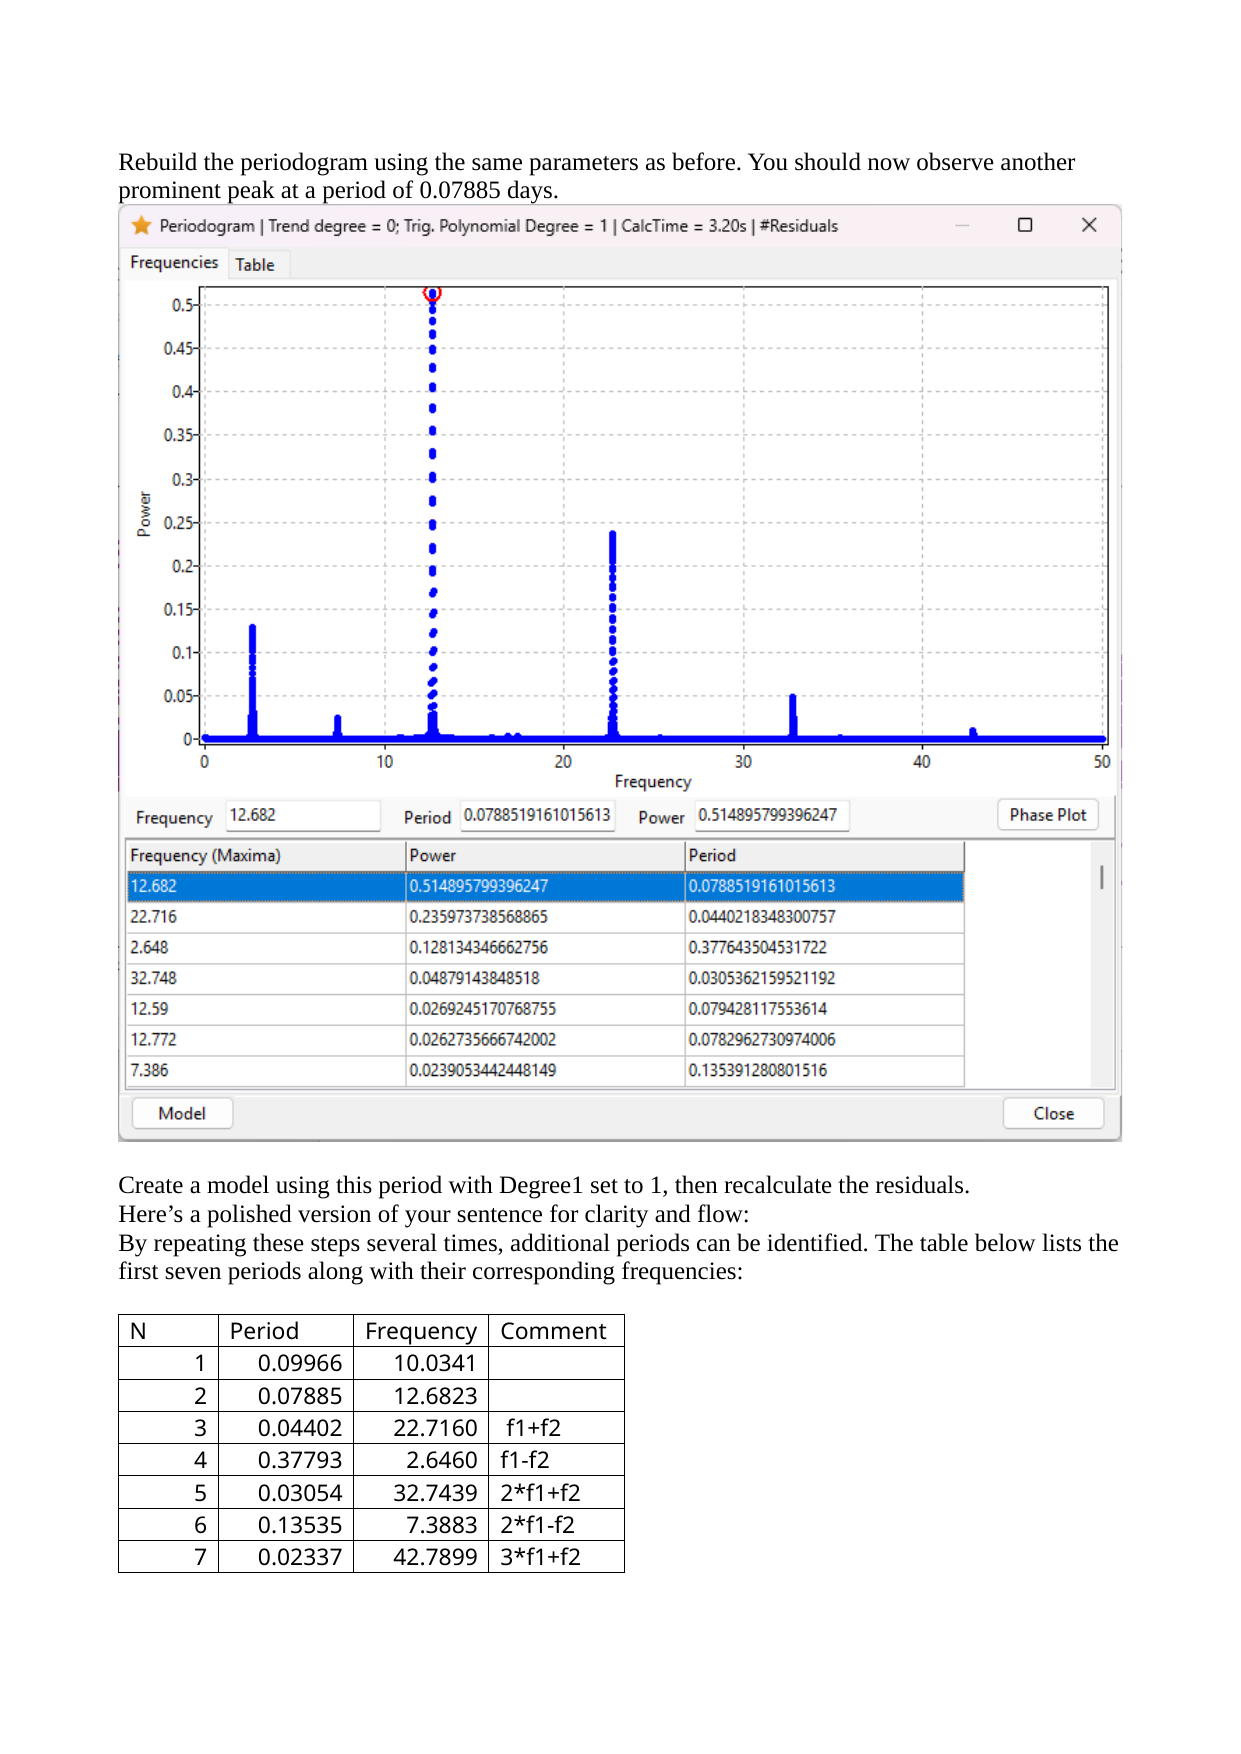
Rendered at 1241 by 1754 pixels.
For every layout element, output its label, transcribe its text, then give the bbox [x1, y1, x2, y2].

table_cell 0.02337 [219, 1541, 353, 1572]
table_cell 32.7439 [354, 1476, 488, 1508]
table_cell 0.04402 [219, 1412, 353, 1443]
table_cell 7 [119, 1541, 218, 1572]
table_cell 3 [119, 1412, 218, 1443]
table_cell 2*f1-f2 [489, 1509, 624, 1540]
table_cell 0.09966 [219, 1347, 353, 1378]
table_cell 2.6460 [354, 1444, 488, 1475]
table_cell 42.7899 [354, 1541, 488, 1572]
table_cell 1 [119, 1347, 218, 1378]
table_cell 3*f1+f2 [489, 1541, 624, 1572]
table_cell 7.3883 [354, 1509, 488, 1540]
table_cell 5 [119, 1476, 218, 1508]
table_cell 0.03054 [219, 1476, 353, 1508]
table_cell 2*f1+f2 [489, 1476, 624, 1508]
table_cell 0.37793 [219, 1444, 353, 1475]
table_cell 2 [119, 1380, 218, 1411]
table_cell 4 [119, 1444, 218, 1475]
table_cell 22.7160 [354, 1412, 488, 1443]
text Create a model using this period with Degree1 set to 1, then recalculate the residuals. [118, 1170, 1122, 1199]
table_cell [489, 1380, 624, 1411]
table_cell f1+f2 [489, 1412, 624, 1443]
text Rebuild the periodogram using the same parameters as before. You should now observe another prominent peak at a period of 0.07885 days. [118, 147, 1122, 204]
table_header Comment [489, 1315, 624, 1346]
table_cell 0.13535 [219, 1509, 353, 1540]
text Here’s a polished version of your sentence for clarity and flow: [118, 1199, 1122, 1228]
table_header N [119, 1315, 218, 1346]
table_cell [489, 1347, 624, 1378]
table_cell 12.6823 [354, 1380, 488, 1411]
table_cell 10.0341 [354, 1347, 488, 1378]
table_header Frequency [354, 1315, 488, 1346]
table_cell f1-f2 [489, 1444, 624, 1475]
table_header Period [219, 1315, 353, 1346]
table_cell 0.07885 [219, 1380, 353, 1411]
table_cell 6 [119, 1509, 218, 1540]
text By repeating these steps several times, additional periods can be identified. The table below lists the first seven periods along with their corresponding frequencies: [118, 1228, 1122, 1285]
